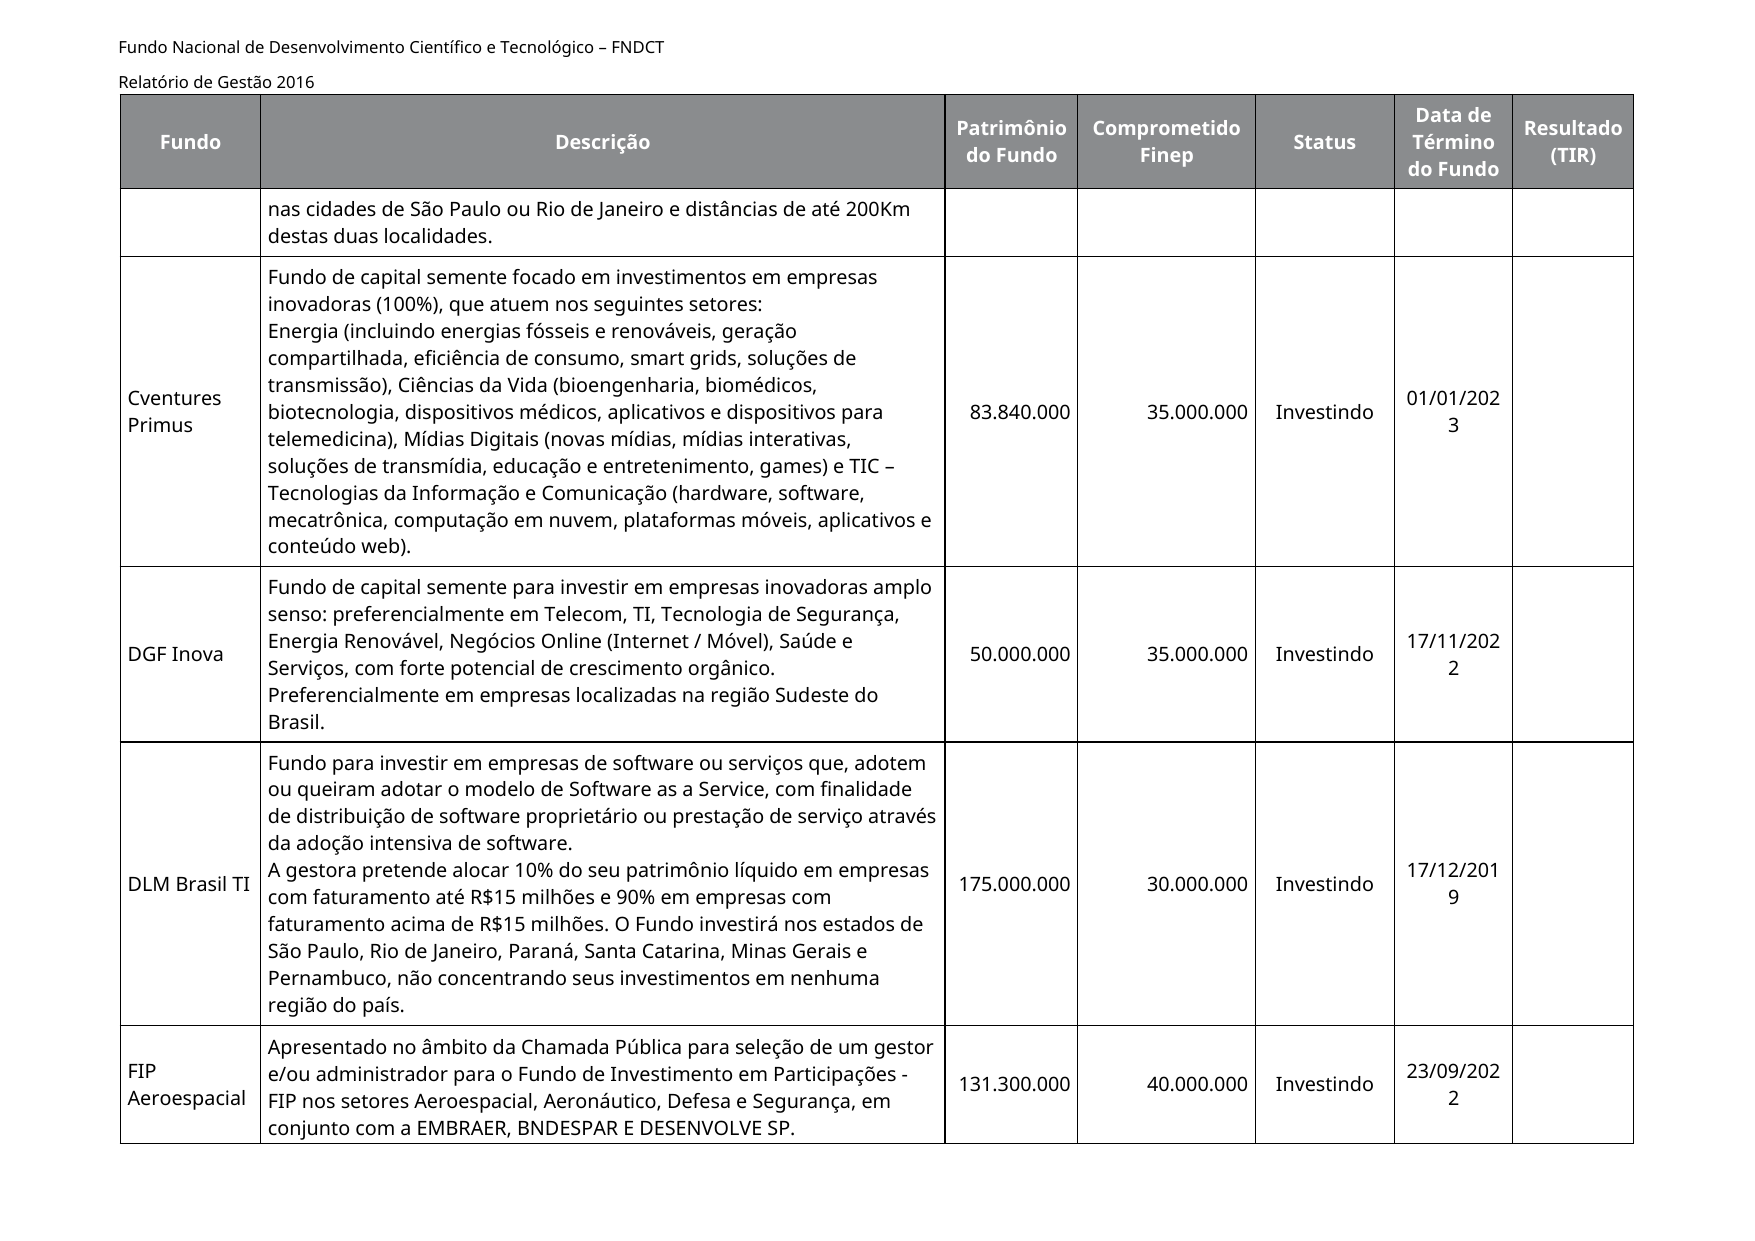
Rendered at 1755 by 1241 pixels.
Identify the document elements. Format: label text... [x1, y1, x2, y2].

table_cell Apresentado no âmbito da Chamada Pública para seleção de um gestor e/ou administrador para o Fundo de Investimento em Participações - FIP nos setores Aeroespacial, Aeronáutico, Defesa e Segurança, em conjunto com a EMBRAER, BNDESPAR E DESENVOLVE SP. [261, 1026, 944, 1143]
table_cell Cventures Primus [121, 257, 260, 566]
table_cell 131.300.000 [946, 1026, 1077, 1143]
table_cell [1256, 189, 1394, 256]
table_cell [1078, 189, 1255, 256]
table_cell [1513, 567, 1633, 741]
table_header Status [1256, 95, 1394, 188]
table_cell 35.000.000 [1078, 567, 1255, 741]
table_cell nas cidades de São Paulo ou Rio de Janeiro e distâncias de até 200Km destas duas localidades. [261, 189, 944, 256]
table_header Patrimônio do Fundo [946, 95, 1077, 188]
table_cell Investindo [1256, 257, 1394, 566]
table_cell Investindo [1256, 743, 1394, 1025]
table_cell Fundo para investir em empresas de software ou serviços que, adotem ou queiram adotar o modelo de Software as a Service, com finalidade de distribuição de software proprietário ou prestação de serviço através da adoção intensiva de software. A gestora pretende alocar 10% do seu patrimônio líquido em empresas com faturamento até R$15 milhões e 90% em empresas com faturamento acima de R$15 milhões. O Fundo investirá nos estados de São Paulo, Rio de Janeiro, Paraná, Santa Catarina, Minas Gerais e Pernambuco, não concentrando seus investimentos em nenhuma região do país. [261, 743, 944, 1025]
table_cell 175.000.000 [946, 743, 1077, 1025]
table_cell Investindo [1256, 567, 1394, 741]
table_cell 23/09/2022 [1395, 1026, 1512, 1143]
table_cell 50.000.000 [946, 567, 1077, 741]
table_cell 35.000.000 [1078, 257, 1255, 566]
table_cell DLM Brasil TI [121, 743, 260, 1025]
table_cell [1513, 743, 1633, 1025]
table_header Fundo [121, 95, 260, 188]
table_header Data de Término do Fundo [1395, 95, 1512, 188]
table_cell Fundo de capital semente focado em investimentos em empresas inovadoras (100%), que atuem nos seguintes setores: Energia (incluindo energias fósseis e renováveis, geração compartilhada, eficiência de consumo, smart grids, soluções de transmissão), Ciências da Vida (bioengenharia, biomédicos, biotecnologia, dispositivos médicos, aplicativos e dispositivos para telemedicina), Mídias Digitais (novas mídias, mídias interativas, soluções de transmídia, educação e entretenimento, games) e TIC – Tecnologias da Informação e Comunicação (hardware, software, mecatrônica, computação em nuvem, plataformas móveis, aplicativos e conteúdo web). [261, 257, 944, 566]
table_cell 17/11/2022 [1395, 567, 1512, 741]
table_header Comprometido Finep [1078, 95, 1255, 188]
table_cell 17/12/2019 [1395, 743, 1512, 1025]
table_cell Fundo de capital semente para investir em empresas inovadoras amplo senso: preferencialmente em Telecom, TI, Tecnologia de Segurança, Energia Renovável, Negócios Online (Internet / Móvel), Saúde e Serviços, com forte potencial de crescimento orgânico. Preferencialmente em empresas localizadas na região Sudeste do Brasil. [261, 567, 944, 741]
table_cell DGF Inova [121, 567, 260, 741]
table_cell 83.840.000 [946, 257, 1077, 566]
table_cell [1513, 189, 1633, 256]
table_cell FIP Aeroespacial [121, 1026, 260, 1143]
table_cell Investindo [1256, 1026, 1394, 1143]
table_header Resultado (TIR) [1513, 95, 1633, 188]
table_cell [946, 189, 1077, 256]
table_header Descrição [261, 95, 944, 188]
table_cell 40.000.000 [1078, 1026, 1255, 1143]
table_cell [1513, 257, 1633, 566]
table_cell 30.000.000 [1078, 743, 1255, 1025]
table_cell [1395, 189, 1512, 256]
table_cell 01/01/2023 [1395, 257, 1512, 566]
table_cell [1513, 1026, 1633, 1143]
table_cell [121, 189, 260, 256]
